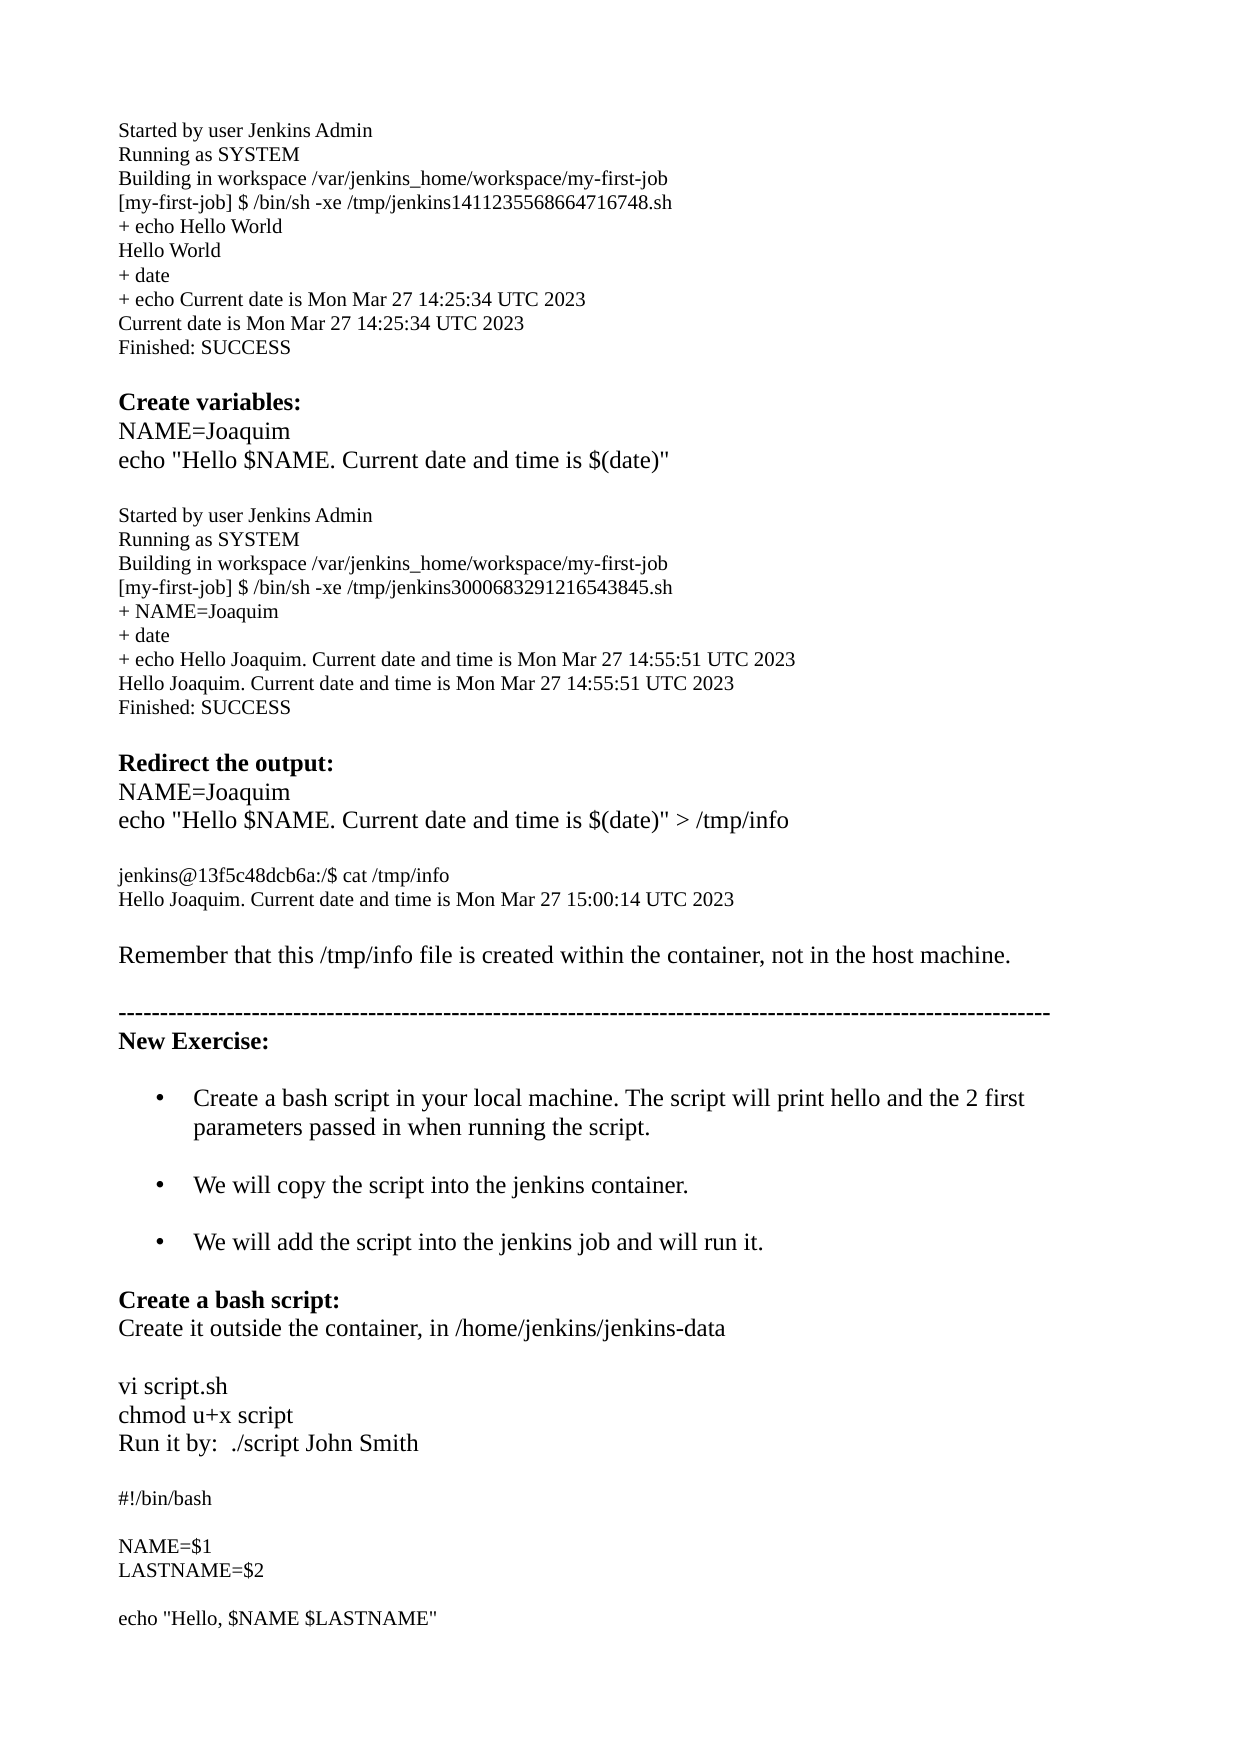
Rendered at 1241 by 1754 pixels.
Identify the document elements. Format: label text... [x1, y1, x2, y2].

text NAME=$1 [118, 1534, 1122, 1558]
text Building in workspace /var/jenkins_home/workspace/my-first-job [118, 551, 1122, 575]
text New Exercise: [118, 1026, 1122, 1055]
text + date [118, 262, 1122, 287]
text + NAME=Joaquim [118, 599, 1122, 623]
text Hello World [118, 238, 1122, 262]
text + echo Hello World [118, 214, 1122, 238]
text #!/bin/bash [118, 1486, 1122, 1510]
text [my-first-job] $ /bin/sh -xe /tmp/jenkins1411235568664716748.sh [118, 190, 1122, 214]
text Current date is Mon Mar 27 14:25:34 UTC 2023 [118, 311, 1122, 335]
text Started by user Jenkins Admin [118, 502, 1122, 527]
text Create it outside the container, in /home/jenkins/jenkins-data [118, 1313, 1122, 1342]
text Hello Joaquim. Current date and time is Mon Mar 27 14:55:51 UTC 2023 [118, 671, 1122, 695]
text Remember that this /tmp/info file is created within the container, not in the host machine. [118, 940, 1122, 968]
text LASTNAME=$2 [118, 1558, 1122, 1582]
list Create a bash script in your local machine. The script will print hello and the 2 first parameters passed in when running the script. [156, 1083, 1122, 1141]
text Running as SYSTEM [118, 527, 1122, 551]
text Finished: SUCCESS [118, 335, 1122, 359]
text Create a bash script: [118, 1285, 1122, 1313]
text Finished: SUCCESS [118, 695, 1122, 719]
text + echo Current date is Mon Mar 27 14:25:34 UTC 2023 [118, 287, 1122, 311]
text Hello Joaquim. Current date and time is Mon Mar 27 15:00:14 UTC 2023 [118, 887, 1122, 911]
text Running as SYSTEM [118, 142, 1122, 166]
text NAME=Joaquim [118, 777, 1122, 805]
text vi script.sh [118, 1371, 1122, 1400]
text jenkins@13f5c48dcb6a:/$ cat /tmp/info [118, 863, 1122, 887]
text NAME=Joaquim [118, 416, 1122, 445]
text Redirect the output: [118, 748, 1122, 777]
text Building in workspace /var/jenkins_home/workspace/my-first-job [118, 166, 1122, 190]
text Create variables: [118, 387, 1122, 416]
text chmod u+x script [118, 1400, 1122, 1428]
text echo "Hello $NAME. Current date and time is $(date)" [118, 445, 1122, 474]
text echo "Hello $NAME. Current date and time is $(date)" > /tmp/info [118, 805, 1122, 834]
text echo "Hello, $NAME $LASTNAME" [118, 1606, 1122, 1630]
list We will add the script into the jenkins job and will run it. [156, 1227, 1122, 1256]
text + date [118, 623, 1122, 647]
text + echo Hello Joaquim. Current date and time is Mon Mar 27 14:55:51 UTC 2023 [118, 647, 1122, 671]
text Started by user Jenkins Admin [118, 118, 1122, 142]
text ---------------------------------------------------------------------------------------------------------------- [118, 997, 1122, 1026]
text Run it by: ./script John Smith [118, 1428, 1122, 1457]
text [my-first-job] $ /bin/sh -xe /tmp/jenkins3000683291216543845.sh [118, 575, 1122, 599]
list We will copy the script into the jenkins container. [156, 1170, 1122, 1198]
